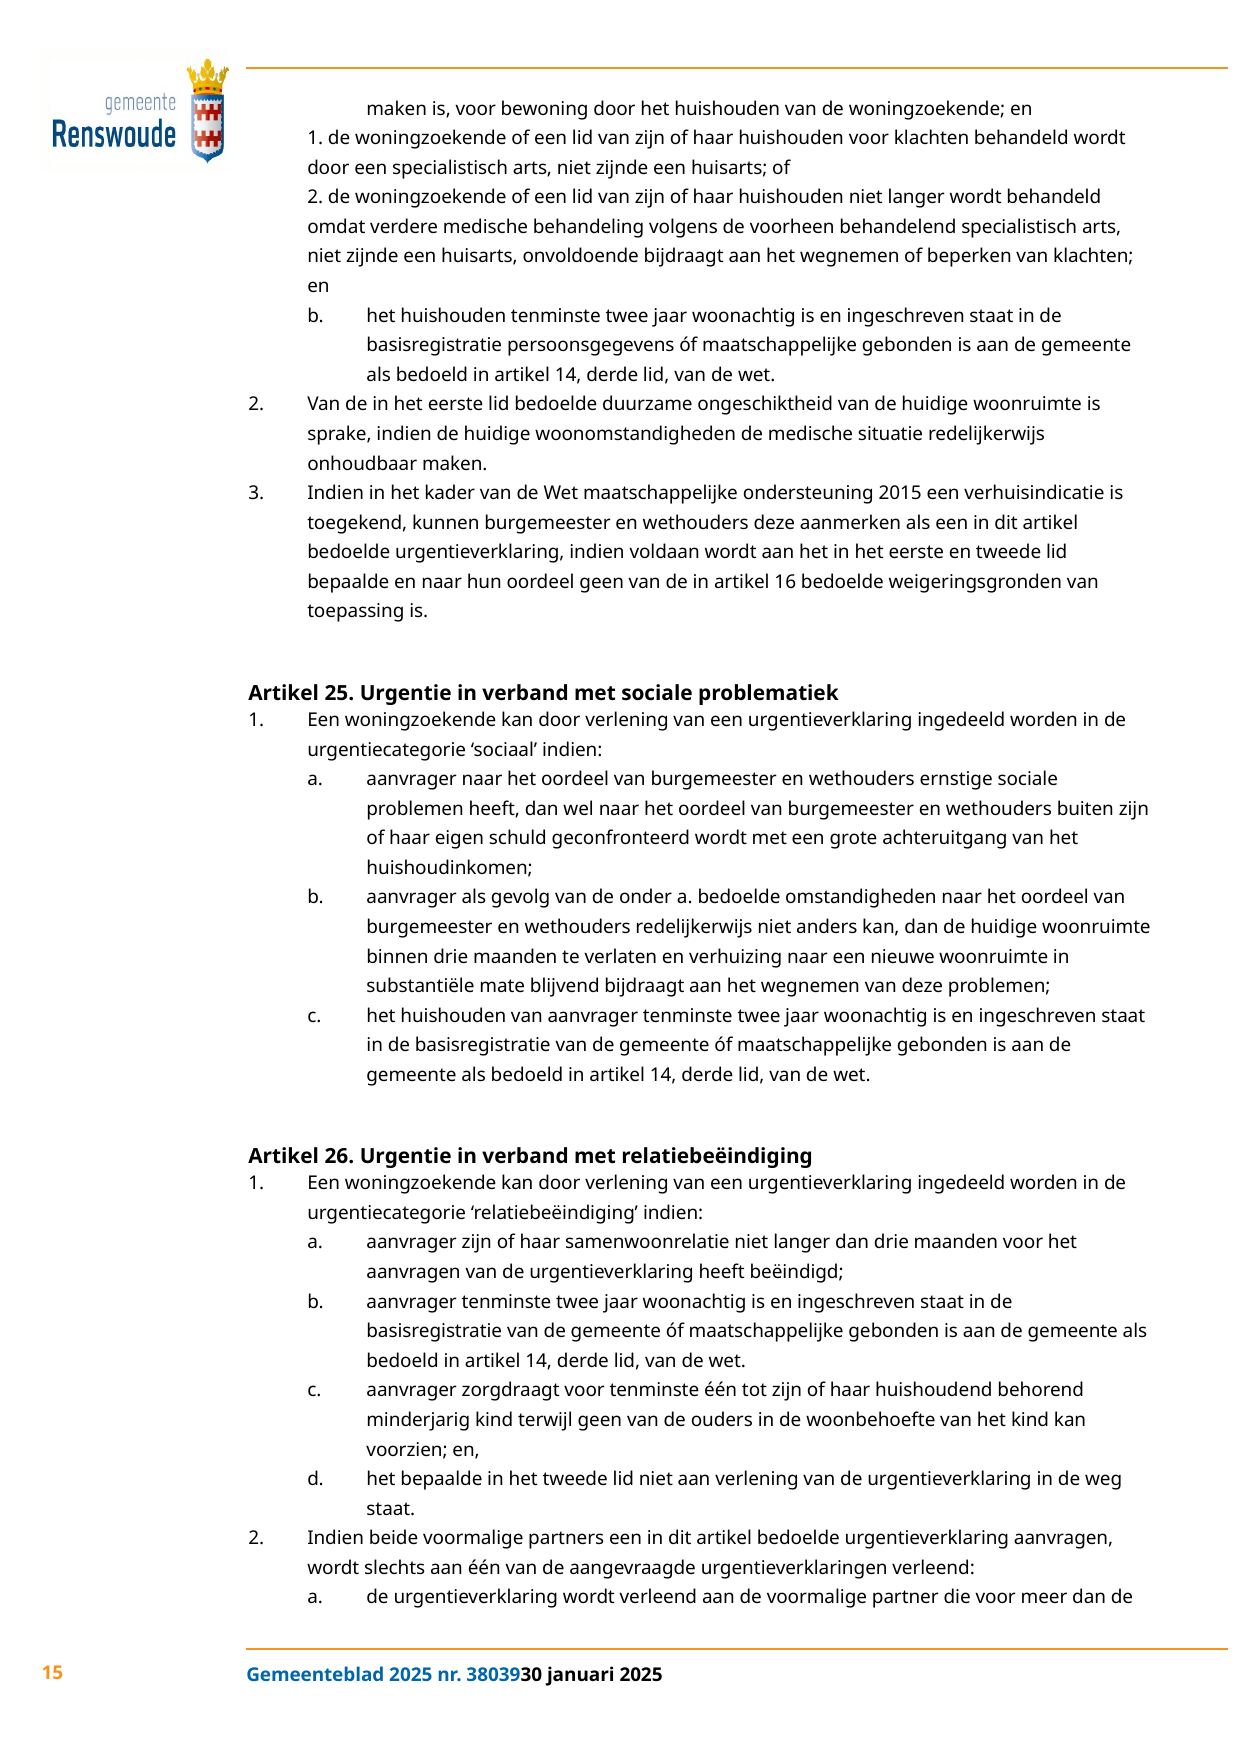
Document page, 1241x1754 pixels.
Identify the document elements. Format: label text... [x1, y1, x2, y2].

list 1. de woningzoekende of een lid van zijn of haar huishouden voor klachten behandeld wordt door een specialistisch arts, niet zijnde een huisarts; of [248, 124, 1152, 180]
list aanvrager zorgdraagt voor tenminste één tot zijn of haar huishoudend behorend minderjarig kind terwijl geen van de ouders in de woonbehoefte van het kind kan voorzien; en, [307, 1377, 1152, 1462]
list Indien beide voormalige partners een in dit artikel bedoelde urgentieverklaring aanvragen, wordt slechts aan één van de aangevraagde urgentieverklaringen verleend: [248, 1524, 1152, 1580]
list aanvrager tenminste twee jaar woonachtig is en ingeschreven staat in de basisregistratie van de gemeente óf maatschappelijke gebonden is aan de gemeente als bedoeld in artikel 14, derde lid, van de wet. [307, 1288, 1152, 1373]
list maken is, voor bewoning door het huishouden van de woningzoekende; en [307, 95, 1152, 121]
list het huishouden van aanvrager tenminste twee jaar woonachtig is en ingeschreven staat in de basisregistratie van de gemeente óf maatschappelijke gebonden is aan de gemeente als bedoeld in artikel 14, derde lid, van de wet. [307, 1002, 1152, 1087]
list de urgentieverklaring wordt verleend aan de voormalige partner die voor meer dan de [307, 1584, 1152, 1609]
text Artikel 25. Urgentie in verband met sociale problematiek [248, 678, 1152, 706]
list Een woningzoekende kan door verlening van een urgentieverklaring ingedeeld worden in de urgentiecategorie ‘sociaal’ indien: [248, 706, 1152, 761]
list Van de in het eerste lid bedoelde duurzame ongeschiktheid van de huidige woonruimte is sprake, indien de huidige woonomstandigheden de medische situatie redelijkerwijs onhoudbaar maken. [248, 391, 1152, 476]
list Een woningzoekende kan door verlening van een urgentieverklaring ingedeeld worden in de urgentiecategorie ‘relatiebeëindiging’ indien: [248, 1169, 1152, 1225]
list aanvrager als gevolg van de onder a. bedoelde omstandigheden naar het oordeel van burgemeester en wethouders redelijkerwijs niet anders kan, dan de huidige woonruimte binnen drie maanden te verlaten en verhuizing naar een nieuwe woonruimte in substantiële mate blijvend bijdraagt aan het wegnemen van deze problemen; [307, 884, 1152, 998]
list aanvrager zijn of haar samenwoonrelatie niet langer dan drie maanden voor het aanvragen van de urgentieverklaring heeft beëindigd; [307, 1229, 1152, 1284]
text Artikel 26. Urgentie in verband met relatiebeëindiging [248, 1141, 1152, 1169]
list 2. de woningzoekende of een lid van zijn of haar huishouden niet langer wordt behandeld omdat verdere medische behandeling volgens de voorheen behandelend specialistisch arts, niet zijnde een huisarts, onvoldoende bijdraagt aan het wegnemen of beperken van klachten; en [248, 183, 1152, 298]
list het bepaalde in het tweede lid niet aan verlening van de urgentieverklaring in de weg staat. [307, 1465, 1152, 1521]
list het huishouden tenminste twee jaar woonachtig is en ingeschreven staat in de basisregistratie persoonsgegevens óf maatschappelijke gebonden is aan de gemeente als bedoeld in artikel 14, derde lid, van de wet. [307, 302, 1152, 387]
list aanvrager naar het oordeel van burgemeester en wethouders ernstige sociale problemen heeft, dan wel naar het oordeel van burgemeester en wethouders buiten zijn of haar eigen schuld geconfronteerd wordt met een grote achteruitgang van het huishoudinkomen; [307, 765, 1152, 880]
picture [41, 47, 231, 172]
list Indien in het kader van de Wet maatschappelijke ondersteuning 2015 een verhuisindicatie is toegekend, kunnen burgemeester en wethouders deze aanmerken als een in dit artikel bedoelde urgentieverklaring, indien voldaan wordt aan het in het eerste en tweede lid bepaalde en naar hun oordeel geen van de in artikel 16 bedoelde weigeringsgronden van toepassing is. [248, 479, 1152, 623]
